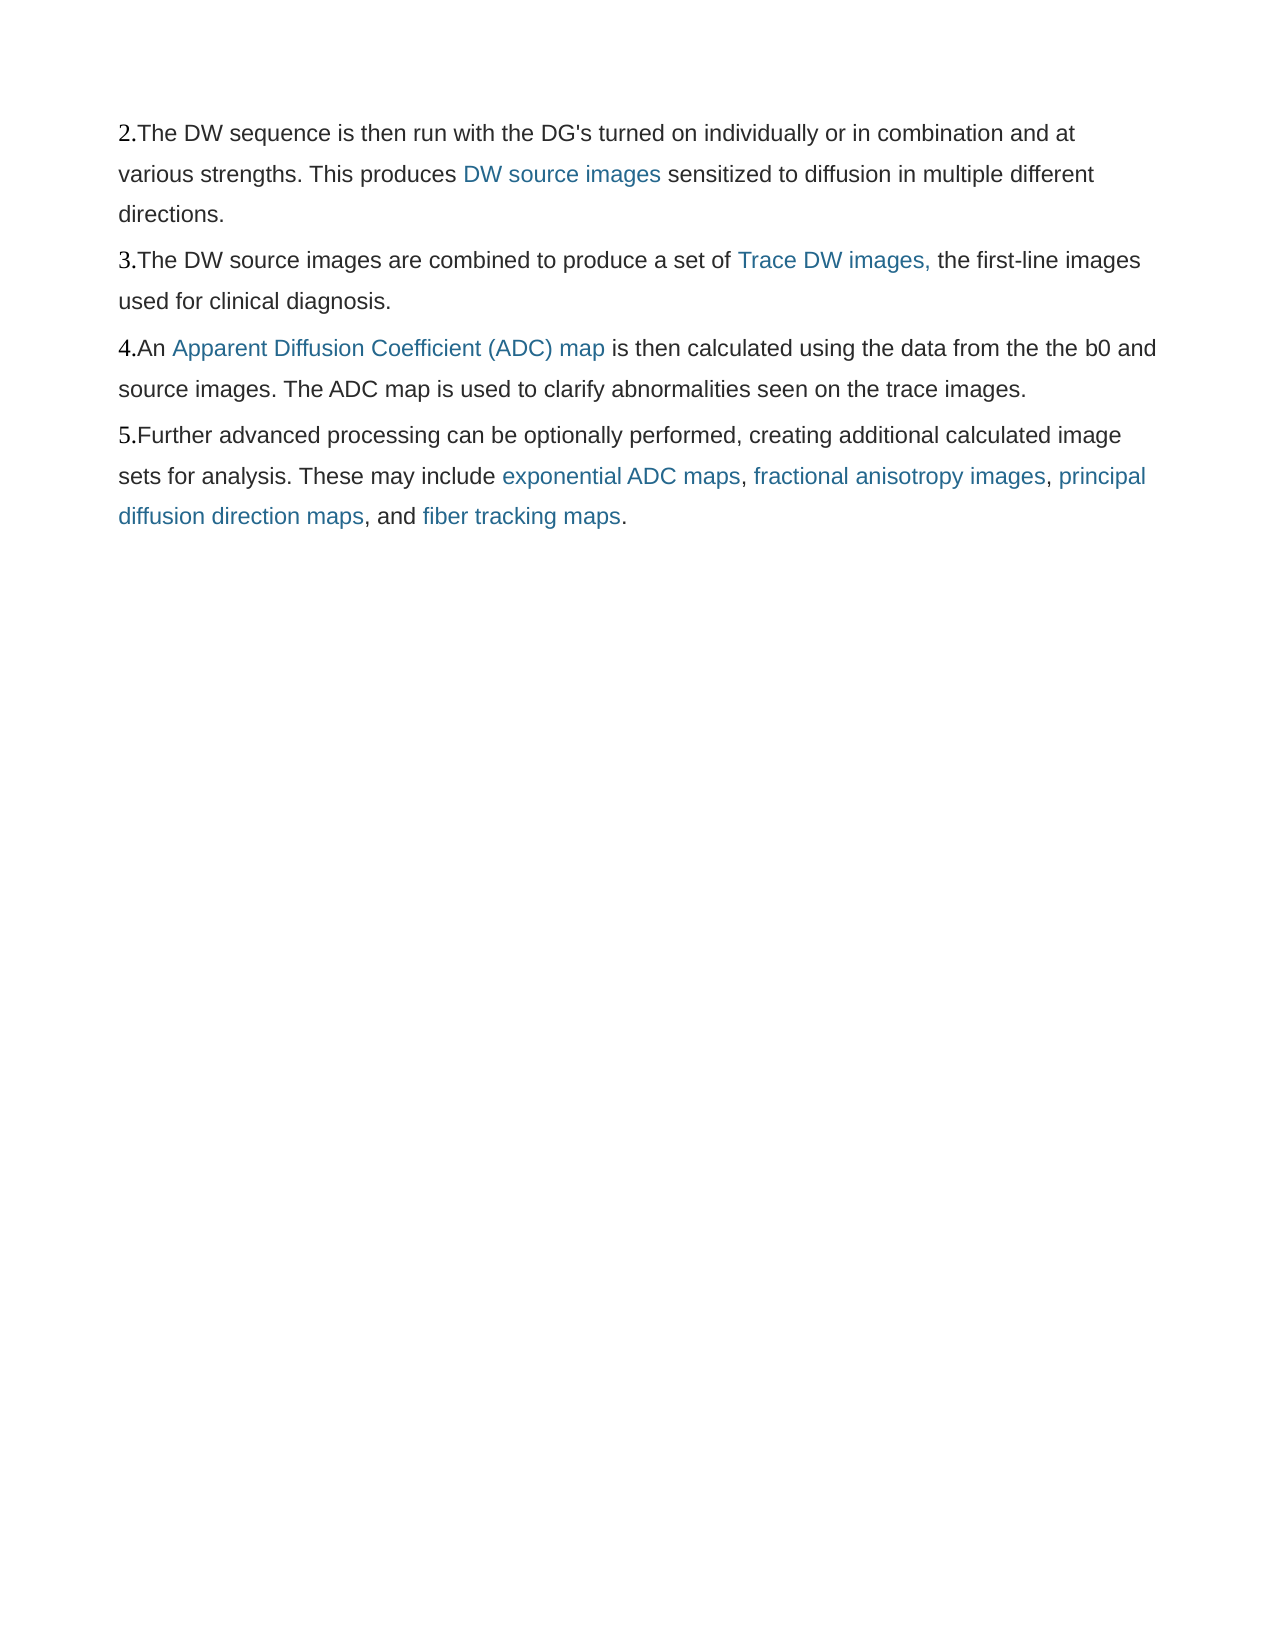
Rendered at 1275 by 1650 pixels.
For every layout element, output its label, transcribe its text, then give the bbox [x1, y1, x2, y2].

list The DW source images are combined to produce a set of Trace DW images, the first-line images used for clinical diagnosis. [118, 246, 1157, 315]
list An Apparent Diffusion Coefficient (ADC) map is then calculated using the data from the the b0 and source images. The ADC map is used to clarify abnormalities seen on the trace images. [118, 333, 1157, 402]
list Further advanced processing can be optionally performed, creating additional calculated image sets for analysis. These may include exponential ADC maps, fractional anisotropy images, principal diffusion direction maps, and fiber tracking maps. [118, 420, 1157, 529]
list The DW sequence is then run with the DG's turned on individually or in combination and at various strengths. This produces DW source images sensitized to diffusion in multiple different directions. [118, 118, 1157, 227]
